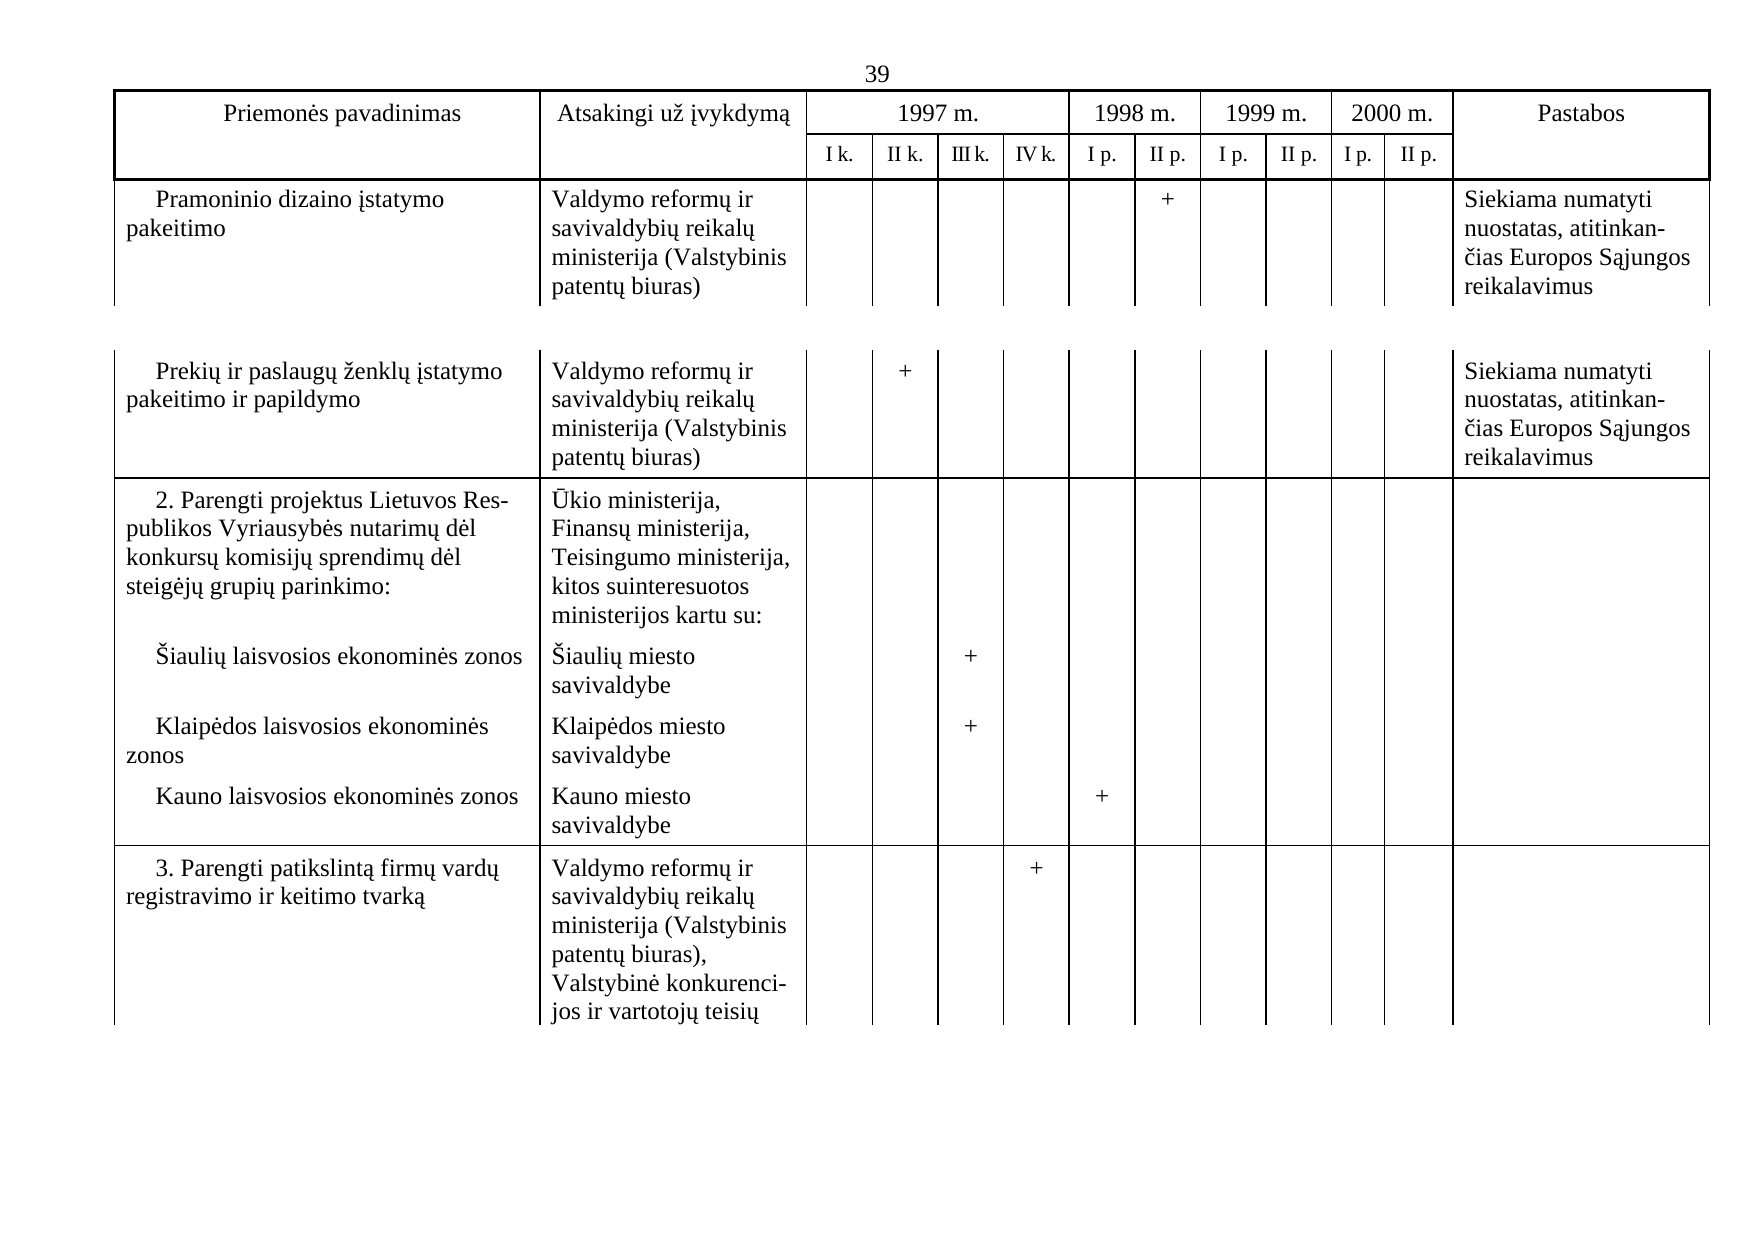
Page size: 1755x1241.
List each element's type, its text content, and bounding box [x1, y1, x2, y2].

table_cell [1332, 306, 1384, 349]
table_cell [1004, 705, 1068, 775]
table_cell I p. [1332, 135, 1384, 178]
table_cell [1267, 775, 1331, 845]
table_cell [1004, 181, 1068, 306]
table_cell II p. [1385, 135, 1452, 178]
table_cell [1201, 846, 1265, 1025]
table_cell [1385, 350, 1452, 477]
table_cell [873, 181, 937, 306]
table_cell [1136, 775, 1200, 845]
table_cell [1135, 306, 1200, 349]
table_cell + [1004, 846, 1068, 1025]
table_cell [541, 133, 806, 178]
table_cell [115, 306, 540, 349]
table_cell + [939, 705, 1003, 775]
table_cell [1070, 705, 1134, 775]
table_cell [1004, 350, 1068, 477]
table_cell [1454, 133, 1708, 178]
table_cell + [1070, 775, 1134, 845]
table_cell [873, 705, 937, 775]
table_cell [939, 479, 1003, 635]
table_cell Siekiama numatyti nuostatas, atitinkan-čias Europos Sąjungos reikalavimus [1454, 350, 1709, 477]
table_cell [116, 133, 539, 178]
table_cell 2. Parengti projektus Lietuvos Res-publikos Vyriausybės nutarimų dėl konkursų komisijų sprendimų dėl steigėjų grupių parinkimo: [115, 479, 539, 635]
table_cell [1267, 181, 1331, 306]
table_cell [1385, 306, 1453, 349]
table_cell II p. [1136, 135, 1200, 178]
table_cell Valdymo reformų ir savivaldybių reikalų ministerija (Valstybinis patentų biuras), Valstybinė konkurenci-jos ir vartotojų teisių [541, 846, 806, 1025]
table_cell [540, 306, 807, 349]
table_header 1998 m. [1070, 92, 1200, 133]
table_header Priemonės pavadinimas [116, 92, 539, 133]
table_cell [1136, 350, 1200, 477]
table_cell Prekių ir paslaugų ženklų įstatymo pakeitimo ir papildymo [115, 350, 539, 477]
table_cell Valdymo reformų ir savivaldybių reikalų ministerija (Valstybinis patentų biuras) [541, 181, 806, 306]
table_cell [1332, 350, 1384, 477]
table_cell [1267, 846, 1331, 1025]
table_cell Kauno laisvosios ekonominės zonos [115, 775, 539, 845]
table_cell [873, 479, 937, 635]
table_cell [1070, 181, 1134, 306]
table_cell [1201, 350, 1265, 477]
table_cell [1069, 306, 1135, 349]
table_cell [807, 846, 872, 1025]
table_cell [807, 479, 872, 635]
table_cell + [1136, 181, 1200, 306]
table_cell 3. Parengti patikslintą firmų vardų registravimo ir keitimo tvarką [115, 846, 539, 1025]
table_cell [873, 635, 937, 705]
table_cell [1267, 635, 1331, 705]
table_cell [1004, 479, 1068, 635]
table_cell [1136, 846, 1200, 1025]
table_cell Šiaulių miesto savivaldybe [541, 635, 806, 705]
table_cell [1332, 846, 1384, 1025]
table_cell I p. [1070, 135, 1134, 178]
table_cell [807, 306, 872, 349]
table_cell [1200, 306, 1266, 349]
table_cell Valdymo reformų ir savivaldybių reikalų ministerija (Valstybinis patentų biuras) [541, 350, 806, 477]
table_cell [1454, 846, 1709, 1025]
table_cell [1332, 181, 1384, 306]
table_cell IV k. [1004, 135, 1068, 178]
table_cell [1070, 846, 1134, 1025]
table_cell [1332, 479, 1384, 635]
table_cell [1385, 775, 1452, 845]
table_cell [1385, 635, 1452, 705]
table_cell + [873, 350, 937, 477]
table_cell [1267, 350, 1331, 477]
table_cell [873, 846, 937, 1025]
table_cell [1201, 635, 1265, 705]
table_header Atsakingi už įvykdymą [541, 92, 806, 133]
table_cell [1385, 846, 1452, 1025]
table_cell II p. [1267, 135, 1331, 178]
table_cell I p. [1201, 135, 1265, 178]
table_cell [1385, 705, 1452, 775]
table_cell [939, 846, 1003, 1025]
table_cell [873, 775, 937, 845]
table_header 2000 m. [1332, 92, 1452, 133]
table_cell [807, 705, 872, 775]
table_cell [1136, 479, 1200, 635]
table_cell [1136, 705, 1200, 775]
table_header 1999 m. [1201, 92, 1331, 133]
table_cell [1332, 775, 1384, 845]
table_cell II k. [873, 135, 937, 178]
table_cell I k. [807, 135, 872, 178]
table_cell [1136, 635, 1200, 705]
table_cell [1454, 635, 1709, 705]
table_cell [1332, 705, 1384, 775]
table_cell [1332, 635, 1384, 705]
table_cell [939, 775, 1003, 845]
table_header Pastabos [1454, 92, 1708, 133]
table_cell [1004, 306, 1069, 349]
table_cell Siekiama numatyti nuostatas, atitinkan-čias Europos Sąjungos reikalavimus [1454, 181, 1709, 306]
table_cell [1454, 479, 1709, 635]
table_cell [807, 181, 872, 306]
table_cell [1004, 775, 1068, 845]
table_cell [807, 350, 872, 477]
table_cell [1070, 635, 1134, 705]
table_cell [872, 306, 938, 349]
table_cell [1267, 705, 1331, 775]
table_cell [807, 775, 872, 845]
table_cell Klaipėdos miesto savivaldybe [541, 705, 806, 775]
table_header 1997 m. [807, 92, 1068, 133]
table_cell [1201, 705, 1265, 775]
table_cell [1201, 479, 1265, 635]
table_cell [1070, 479, 1134, 635]
table_cell [1201, 181, 1265, 306]
table_cell [939, 181, 1003, 306]
table_cell [1385, 181, 1452, 306]
table_cell [1454, 705, 1709, 775]
table_cell Šiaulių laisvosios ekonominės zonos [115, 635, 539, 705]
table_cell [1385, 479, 1452, 635]
table_cell [1004, 635, 1068, 705]
table_cell + [939, 635, 1003, 705]
table_cell [807, 635, 872, 705]
table_cell [1070, 350, 1134, 477]
table_cell Klaipėdos laisvosios ekonominės zonos [115, 705, 539, 775]
table_cell [1453, 306, 1709, 349]
table_cell Kauno miesto savivaldybe [541, 775, 806, 845]
table_cell [939, 350, 1003, 477]
table_cell [1201, 775, 1265, 845]
table_cell [1266, 306, 1332, 349]
table_cell Ūkio ministerija, Finansų ministerija, Teisingumo ministerija, kitos suinteresuotos ministerijos kartu su: [541, 479, 806, 635]
table_cell [1267, 479, 1331, 635]
table_cell Pramoninio dizaino įstatymo pakeitimo [115, 181, 539, 306]
table_cell [938, 306, 1003, 349]
table_cell III k. [939, 135, 1003, 178]
table_cell [1454, 775, 1709, 845]
